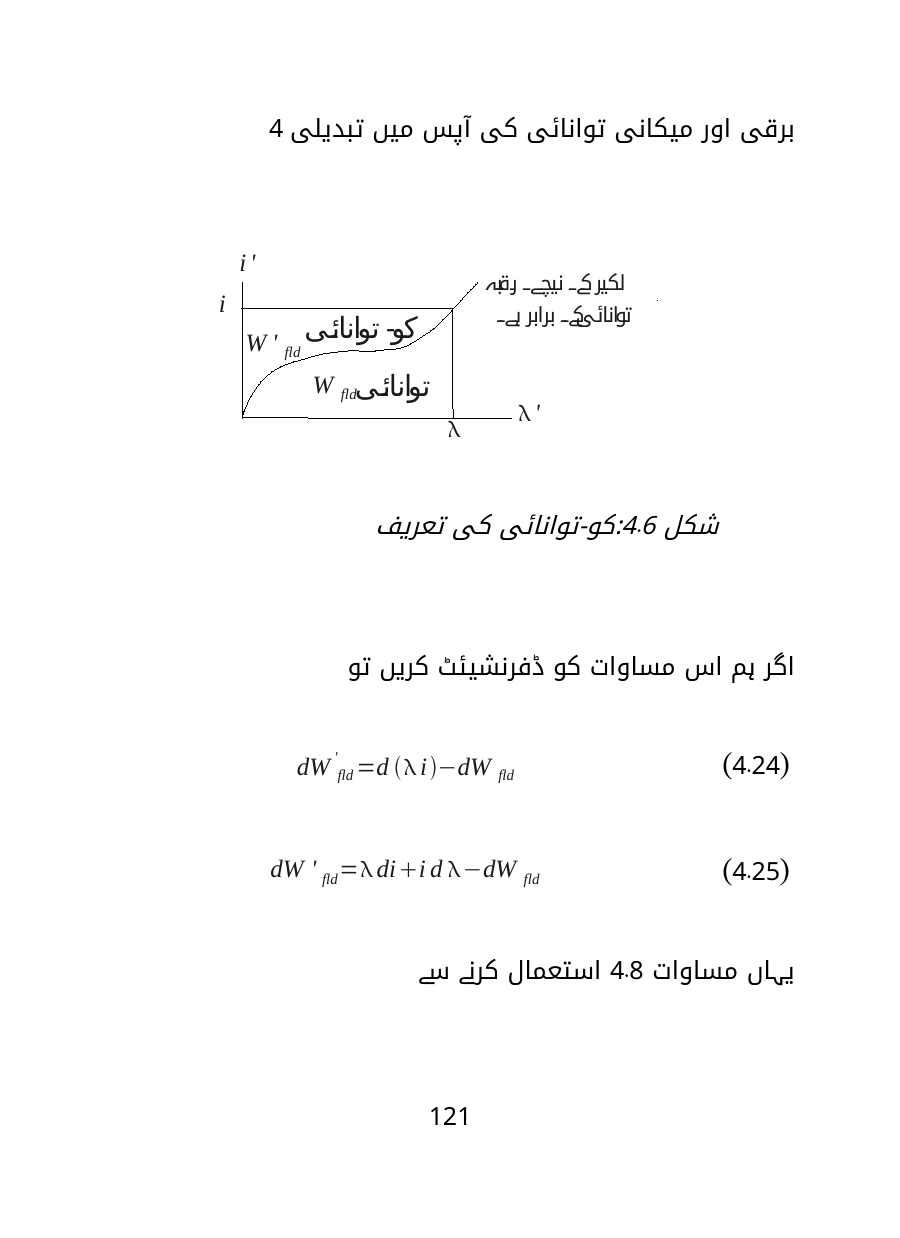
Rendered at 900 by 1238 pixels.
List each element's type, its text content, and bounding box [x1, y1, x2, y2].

text یہاں مساوات 4.8 استعمال کرنے سے [105, 948, 795, 995]
table_header [105, 842, 696, 913]
table_header (4.25) [696, 842, 795, 913]
text اگر ہم اس مساوات کو ڈفرنشیئٹ کریں تو [105, 643, 795, 690]
table_header (4.24) [698, 737, 795, 808]
table_header [105, 737, 698, 808]
text شکل 4.6:کو-توانائی کی تعریف [182, 195, 718, 550]
